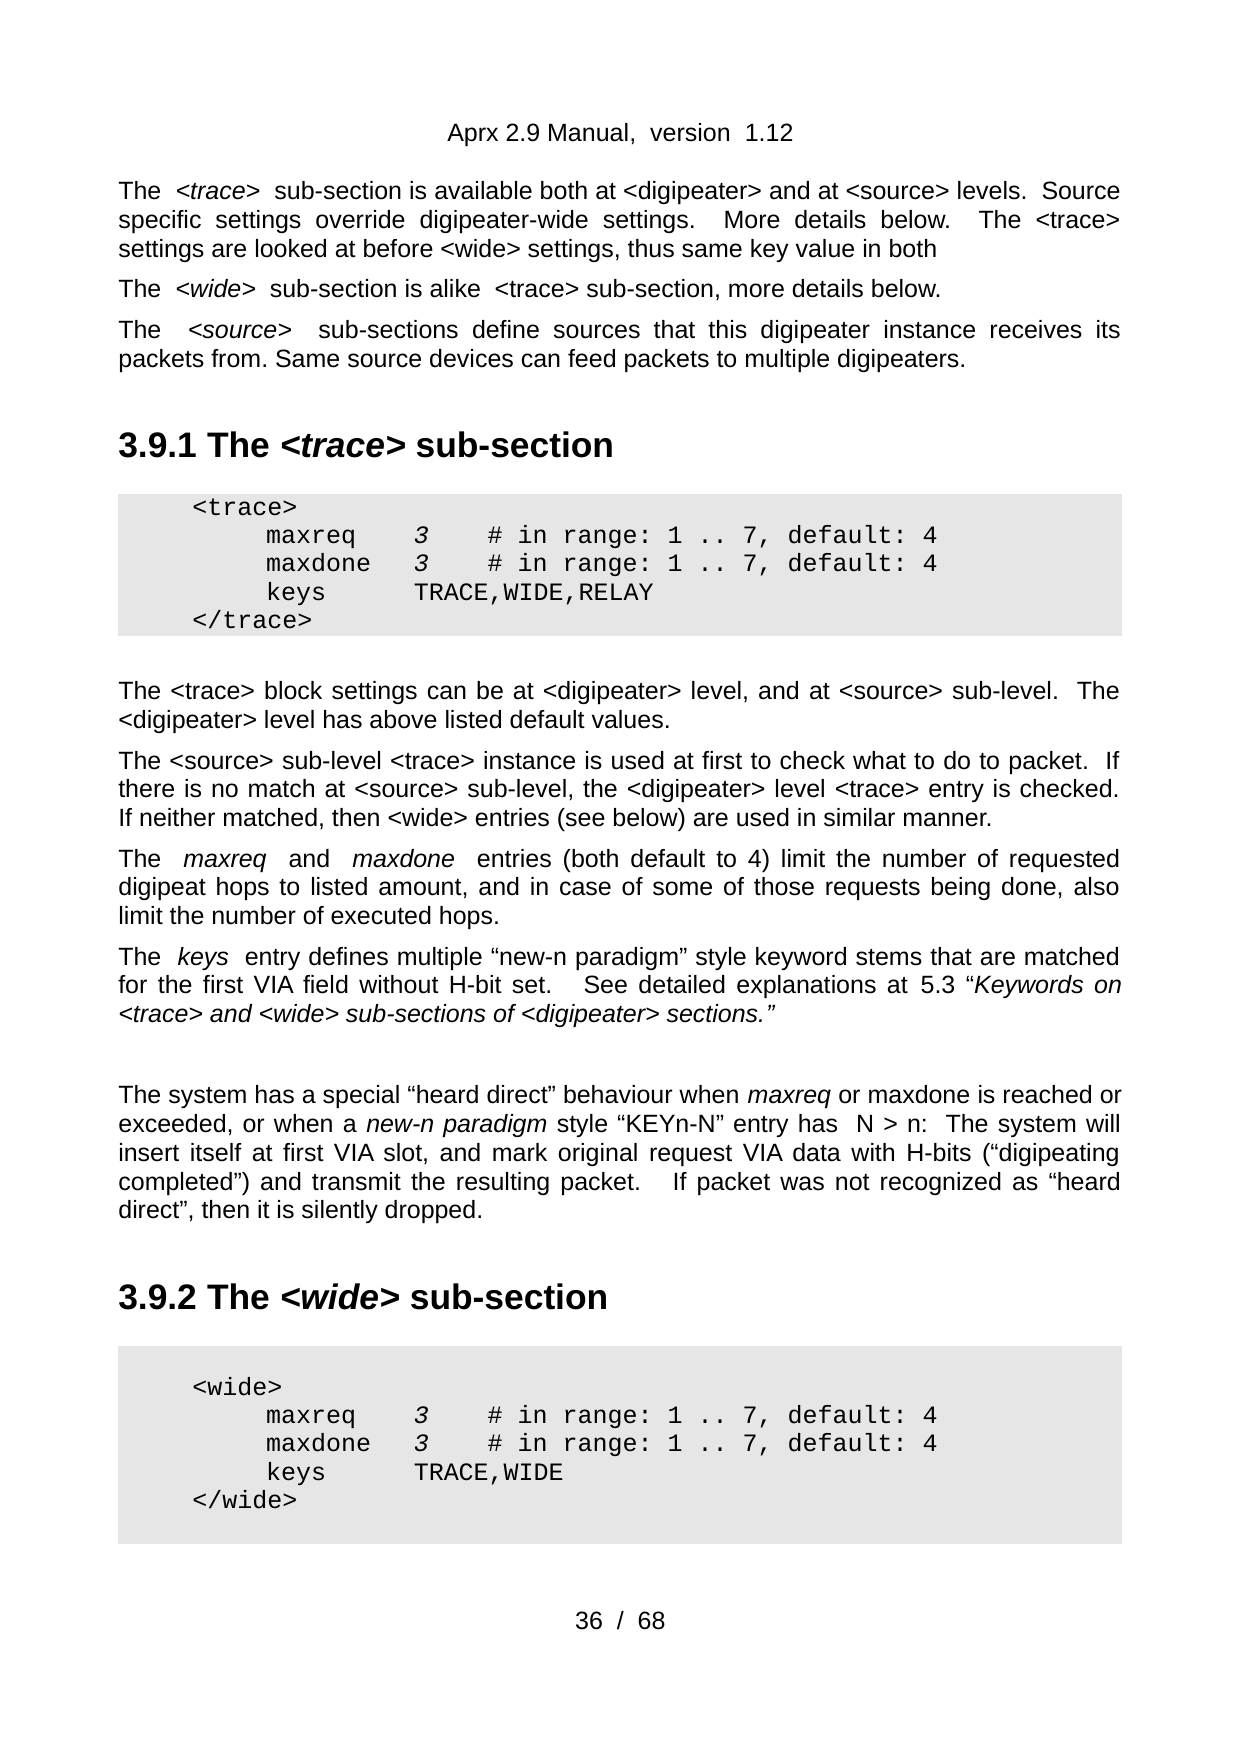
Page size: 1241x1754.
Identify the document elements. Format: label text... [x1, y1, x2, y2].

text The <wide> sub-section is alike <trace> sub-section, more details below. [118, 274, 1122, 303]
text The <trace> sub-section is available both at <digipeater> and at <source> levels. Source specific settings override digipeater-wide settings. More details below. The <trace> settings are looked at before <wide> settings, thus same key value in both [118, 176, 1122, 263]
text maxreq 3 # in range: 1 .. 7, default: 4 [118, 1402, 1122, 1431]
text </wide> [118, 1487, 1122, 1516]
text The <source> sub-sections define sources that this digipeater instance receives its packets from. Same source devices can feed packets to multiple digipeaters. [118, 315, 1122, 372]
text maxdone 3 # in range: 1 .. 7, default: 4 [118, 1431, 1122, 1459]
text maxdone 3 # in range: 1 .. 7, default: 4 [118, 551, 1122, 579]
text The keys entry defines multiple “new-n paradigm” style keyword stems that are matched for the first VIA field without H-bit set. See detailed explanations at 5.3 “Keywords on <trace> and <wide> sub-sections of <digipeater> sections.” [118, 942, 1122, 1028]
text </trace> [118, 607, 1122, 636]
text <wide> [118, 1374, 1122, 1402]
text The maxreq and maxdone entries (both default to 4) limit the number of requested digipeat hops to listed amount, and in case of some of those requests being done, also limit the number of executed hops. [118, 844, 1122, 930]
text <trace> [118, 494, 1122, 522]
text The <source> sub-level <trace> instance is used at first to check what to do to packet. If there is no match at <source> sub-level, the <digipeater> level <trace> entry is checked. If neither matched, then <wide> entries (see below) are used in similar manner. [118, 746, 1122, 832]
text maxreq 3 # in range: 1 .. 7, default: 4 [118, 522, 1122, 551]
subtitle The <trace> sub-section [118, 425, 1122, 465]
text keys TRACE,WIDE,RELAY [118, 579, 1122, 607]
text The system has a special “heard direct” behaviour when maxreq or maxdone is reached or exceeded, or when a new-n paradigm style “KEYn-N” entry has N > n: The system will insert itself at first VIA slot, and mark original request VIA data with H-bits (“digipeating completed”) and transmit the resulting packet. If packet was not recognized as “heard direct”, then it is silently dropped. [118, 1080, 1122, 1224]
text keys TRACE,WIDE [118, 1459, 1122, 1487]
text The <trace> block settings can be at <digipeater> level, and at <source> sub-level. The <digipeater> level has above listed default values. [118, 676, 1122, 734]
subtitle The <wide> sub-section [118, 1276, 1122, 1317]
